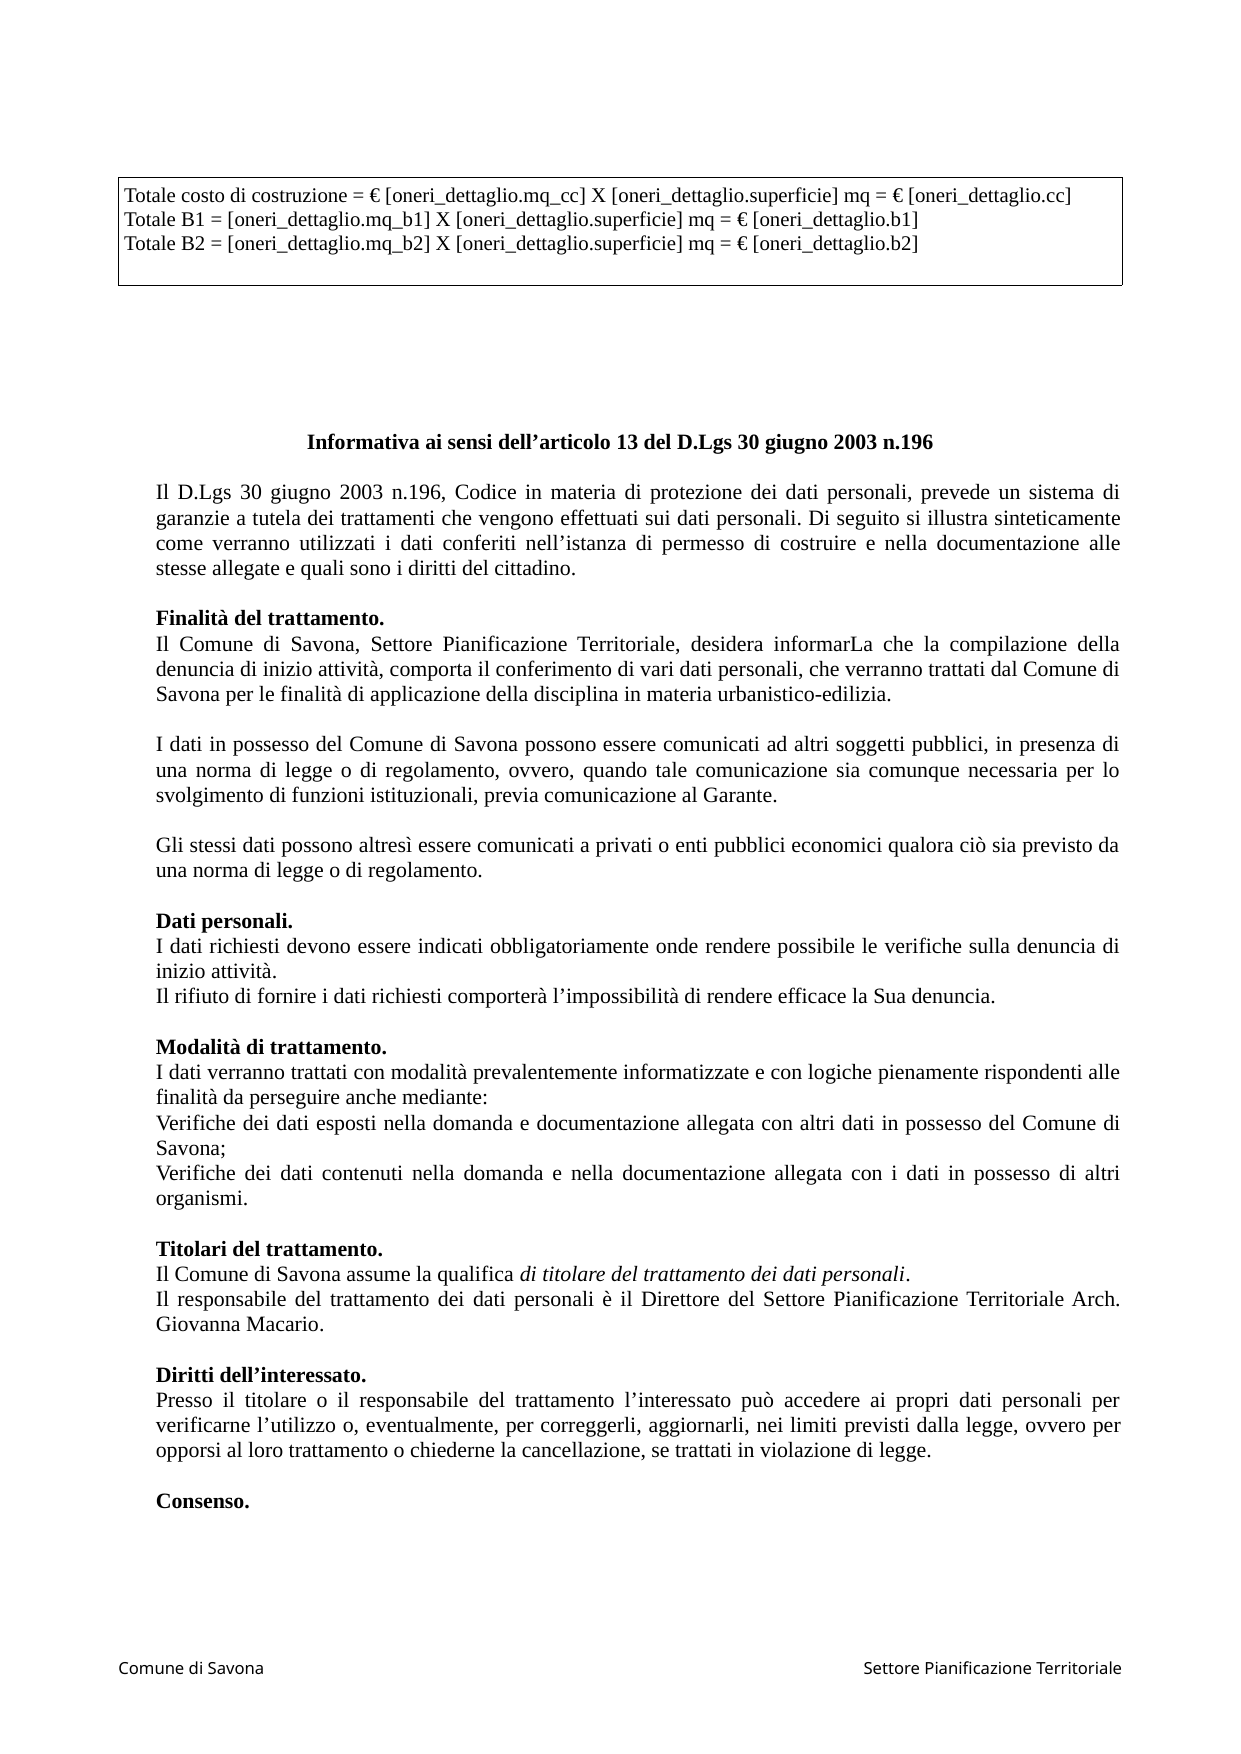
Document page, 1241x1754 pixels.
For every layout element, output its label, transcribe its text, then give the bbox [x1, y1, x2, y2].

text Dati personali. [156, 908, 1122, 933]
text I dati in possesso del Comune di Savona possono essere comunicati ad altri soggetti pubblici, in presenza di una norma di legge o di regolamento, ovvero, quando tale comunicazione sia comunque necessaria per lo svolgimento di funzioni istituzionali, previa comunicazione al Garante. [156, 731, 1122, 807]
text Il responsabile del trattamento dei dati personali è il Direttore del Settore Pianificazione Territoriale Arch. Giovanna Macario. [156, 1286, 1122, 1336]
text Il rifiuto di fornire i dati richiesti comporterà l’impossibilità di rendere efficace la Sua denuncia. [156, 983, 1122, 1009]
text Verifiche dei dati contenuti nella domanda e nella documentazione allegata con i dati in possesso di altri organismi. [156, 1160, 1122, 1210]
text Gli stessi dati possono altresì essere comunicati a privati o enti pubblici economici qualora ciò sia previsto da una norma di legge o di regolamento. [156, 832, 1122, 883]
text I dati richiesti devono essere indicati obbligatoriamente onde rendere possibile le verifiche sulla denuncia di inizio attività. [156, 933, 1122, 983]
text Il Comune di Savona assume la qualifica di titolare del trattamento dei dati personali. [156, 1261, 1122, 1286]
text Il Comune di Savona, Settore Pianificazione Territoriale, desidera informarLa che la compilazione della denuncia di inizio attività, comporta il conferimento di vari dati personali, che verranno trattati dal Comune di Savona per le finalità di applicazione della disciplina in materia urbanistico-edilizia. [156, 631, 1122, 706]
text Il D.Lgs 30 giugno 2003 n.196, Codice in materia di protezione dei dati personali, prevede un sistema di garanzie a tutela dei trattamenti che vengono effettuati sui dati personali. Di seguito si illustra sinteticamente come verranno utilizzati i dati conferiti nell’istanza di permesso di costruire e nella documentazione alle stesse allegate e quali sono i diritti del cittadino. [156, 479, 1122, 580]
text Verifiche dei dati esposti nella domanda e documentazione allegata con altri dati in possesso del Comune di Savona; [156, 1109, 1122, 1160]
text I dati verranno trattati con modalità prevalentemente informatizzate e con logiche pienamente rispondenti alle finalità da perseguire anche mediante: [156, 1059, 1122, 1109]
text Presso il titolare o il responsabile del trattamento l’interessato può accedere ai propri dati personali per verificarne l’utilizzo o, eventualmente, per correggerli, aggiornarli, nei limiti previsti dalla legge, ovvero per opporsi al loro trattamento o chiederne la cancellazione, se trattati in violazione di legge. [156, 1387, 1122, 1462]
text Modalità di trattamento. [156, 1034, 1122, 1059]
table_header Totale costo di costruzione = € [oneri_dettaglio.mq_cc] X [oneri_dettaglio.superficie] mq = € [oneri_dettaglio.cc] Totale B1 = [oneri_dettaglio.mq_b1] X [oneri_dettaglio.superficie] mq = € [oneri_dettaglio.b1] Totale B2 = [oneri_dettaglio.mq_b2] X [oneri_dettaglio.superficie] mq = € [oneri_dettaglio.b2] [119, 178, 1122, 285]
text Diritti dell’interessato. [156, 1362, 1122, 1387]
text Finalità del trattamento. [118, 605, 1122, 631]
subtitle Informativa ai sensi dell’articolo 13 del D.Lgs 30 giugno 2003 n.196 [118, 429, 1122, 454]
text Consenso. [156, 1488, 1122, 1513]
text Titolari del trattamento. [156, 1236, 1122, 1261]
